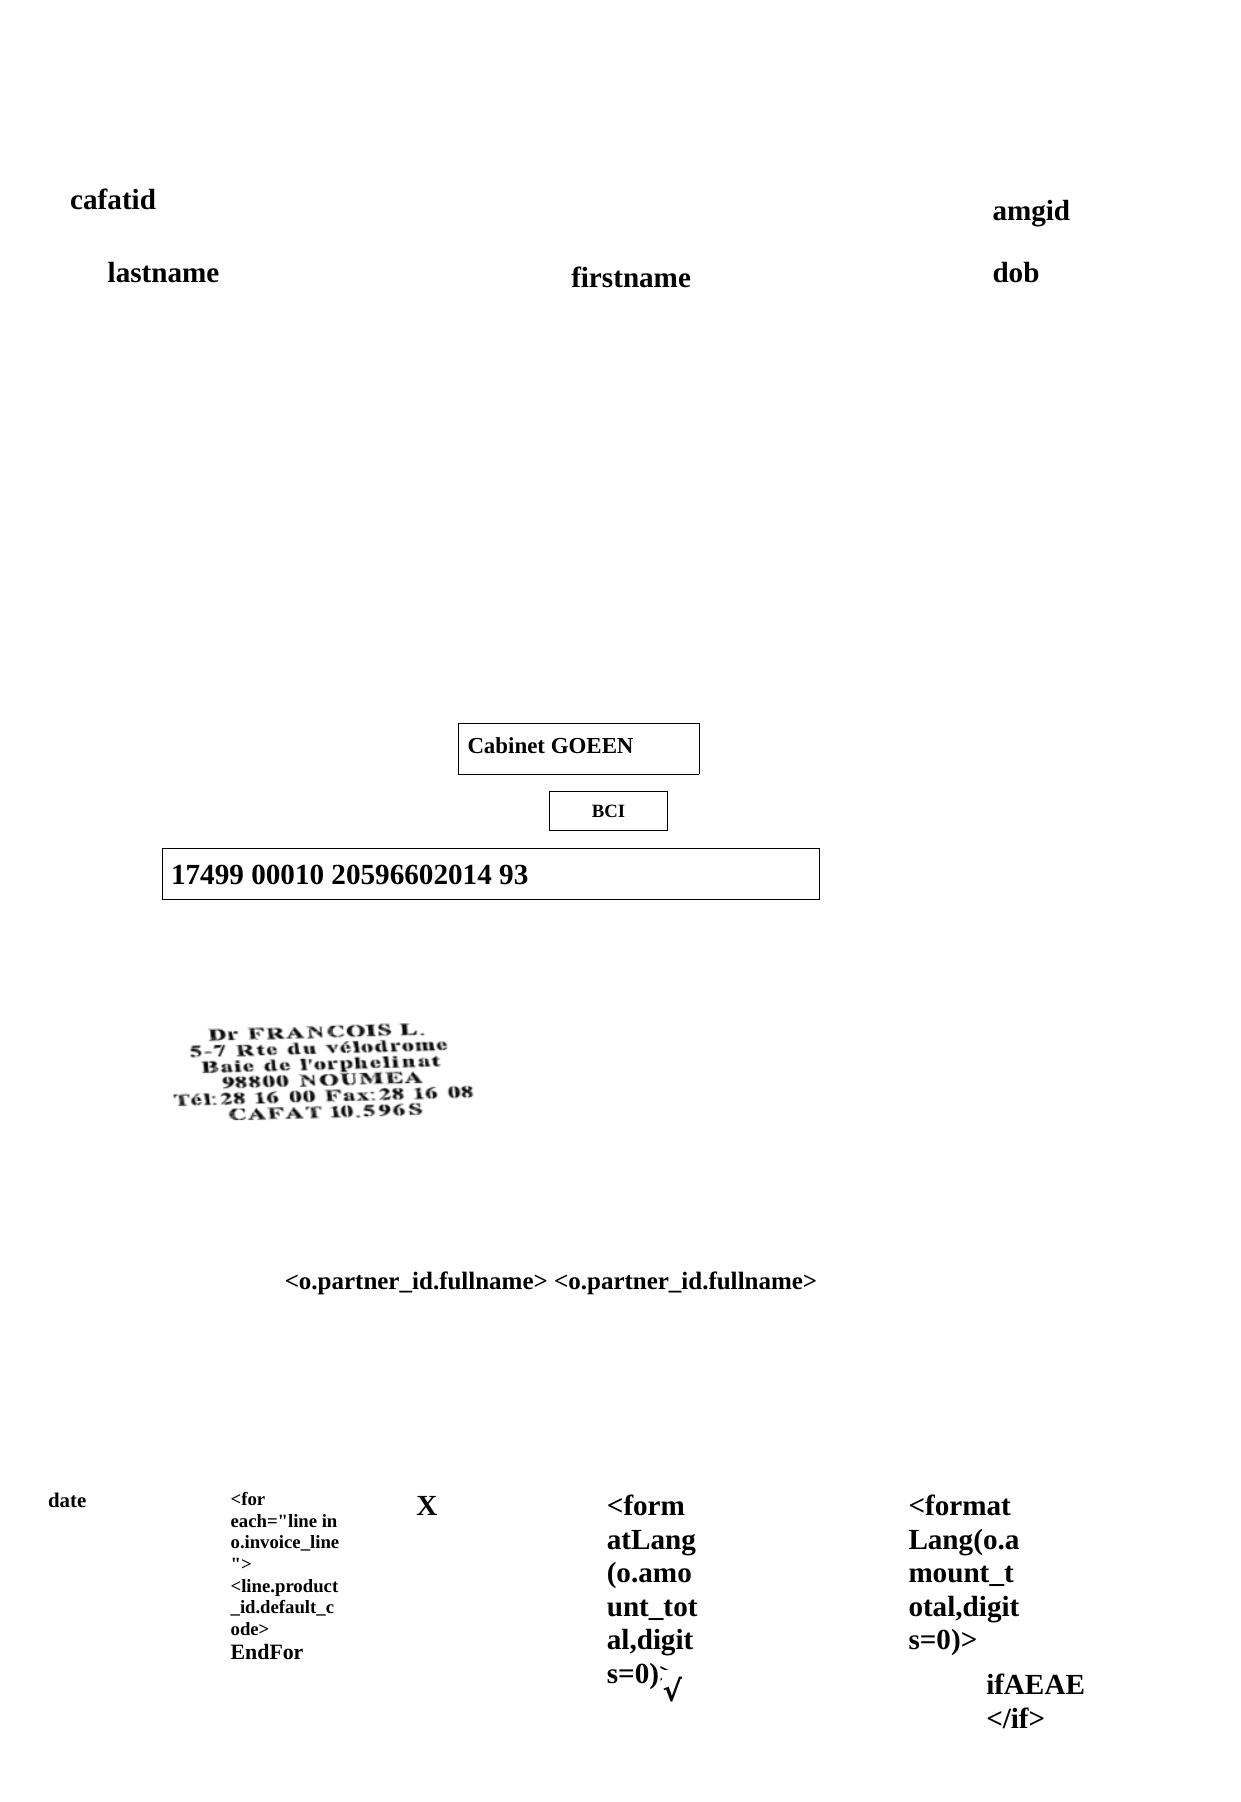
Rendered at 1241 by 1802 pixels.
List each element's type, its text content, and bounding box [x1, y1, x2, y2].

text cafatid [70, 182, 263, 216]
table_header date [42, 1483, 153, 1695]
text ifAEAE</if> [986, 1667, 1087, 1734]
text BCI [558, 799, 658, 821]
picture [155, 1021, 491, 1129]
table_header <formatLang(o.amount_total,digits=0)> [601, 1483, 704, 1695]
text √ [662, 1670, 781, 1709]
text firstname [571, 260, 850, 293]
table_header X [410, 1483, 493, 1695]
table_header [348, 1483, 410, 1695]
table_header [903, 1668, 977, 1695]
table_header [846, 1483, 902, 1695]
table_header <for each="line in o.invoice_line"> <line.product_id.default_code> EndFor [225, 1483, 348, 1695]
table_header <formatLang(o.amount_total,digits=0)> [903, 1483, 1032, 1667]
text amgid [992, 193, 1116, 226]
text dob [992, 255, 1178, 289]
text lastname [107, 255, 500, 289]
text <o.partner_id.fullname> <o.partner_id.fullname> [284, 1266, 876, 1294]
table_header [704, 1483, 846, 1695]
table_header [153, 1483, 224, 1695]
table_header [493, 1483, 601, 1695]
text 17499 00010 20596602014 93 [171, 857, 810, 891]
text Cabinet GOEEN [467, 732, 690, 758]
